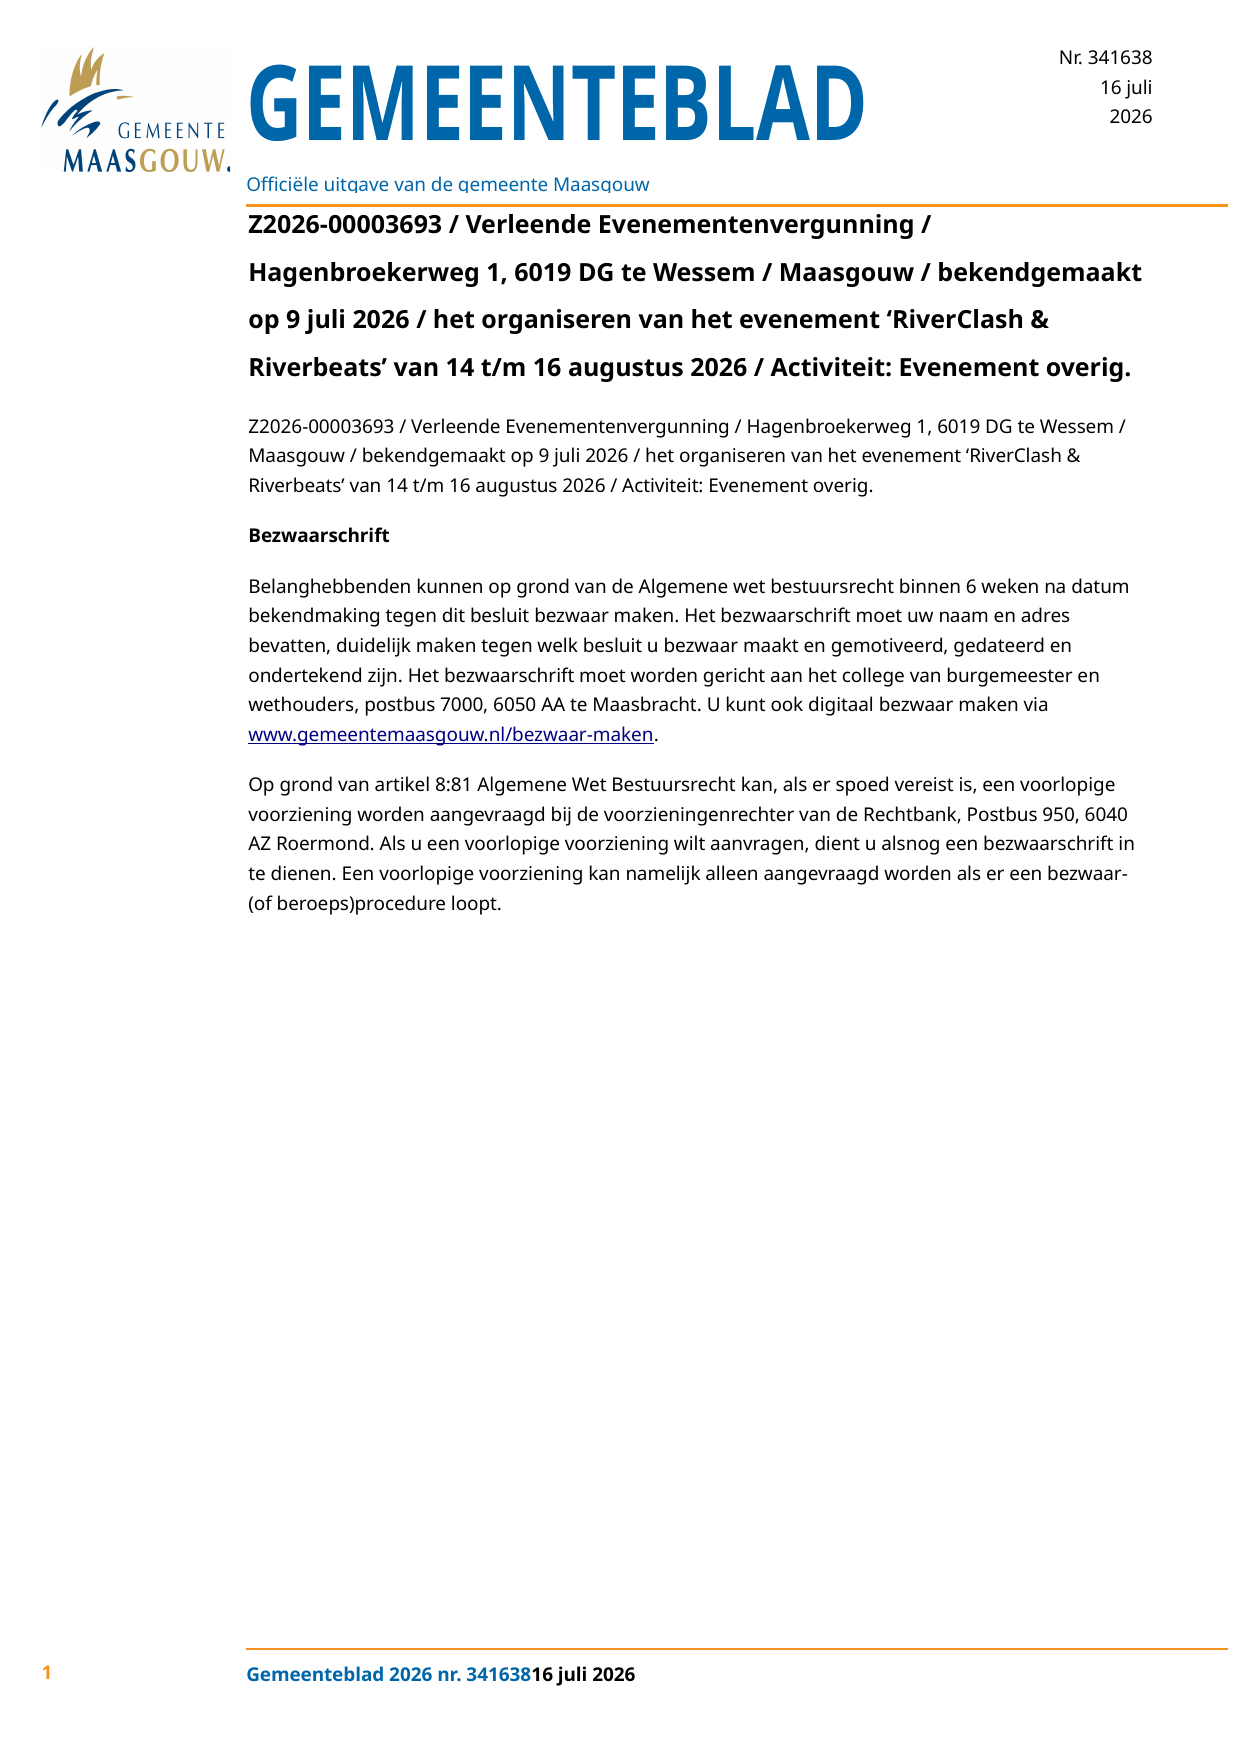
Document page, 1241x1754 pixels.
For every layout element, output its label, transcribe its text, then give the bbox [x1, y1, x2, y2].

text Z2026-00003693 / Verleende Evenementenvergunning / Hagenbroekerweg 1, 6019 DG te Wessem / Maasgouw / bekendgemaakt op 9 juli 2026 / het organiseren van het evenement ‘RiverClash & Riverbeats’ van 14 t/m 16 augustus 2026 / Activiteit: Evenement overig. [248, 413, 1152, 498]
text Z2026-00003693 / Verleende Evenementenvergunning / Hagenbroekerweg 1, 6019 DG te Wessem / Maasgouw / bekendgemaakt op 9 juli 2026 / het organiseren van het evenement ‘RiverClash & Riverbeats’ van 14 t/m 16 augustus 2026 / Activiteit: Evenement overig. [248, 207, 1152, 384]
picture [41, 47, 231, 172]
text Bezwaarschrift [248, 523, 1152, 548]
text Op grond van artikel 8:81 Algemene Wet Bestuursrecht kan, als er spoed vereist is, een voorlopige voorziening worden aangevraagd bij de voorzieningenrechter van de Rechtbank, Postbus 950, 6040 AZ Roermond. Als u een voorlopige voorziening wilt aanvragen, dient u alsnog een bezwaarschrift in te dienen. Een voorlopige voorziening kan namelijk alleen aangevraagd worden als er een bezwaar- (of beroeps)procedure loopt. [248, 771, 1152, 916]
text Belanghebbenden kunnen op grond van de Algemene wet bestuursrecht binnen 6 weken na datum bekendmaking tegen dit besluit bezwaar maken. Het bezwaarschrift moet uw naam en adres bevatten, duidelijk maken tegen welk besluit u bezwaar maakt en gemotiveerd, gedateerd en ondertekend zijn. Het bezwaarschrift moet worden gericht aan het college van burgemeester en wethouders, postbus 7000, 6050 AA te Maasbracht. U kunt ook digitaal bezwaar maken via www.gemeentemaasgouw.nl/bezwaar-maken. [248, 573, 1152, 747]
